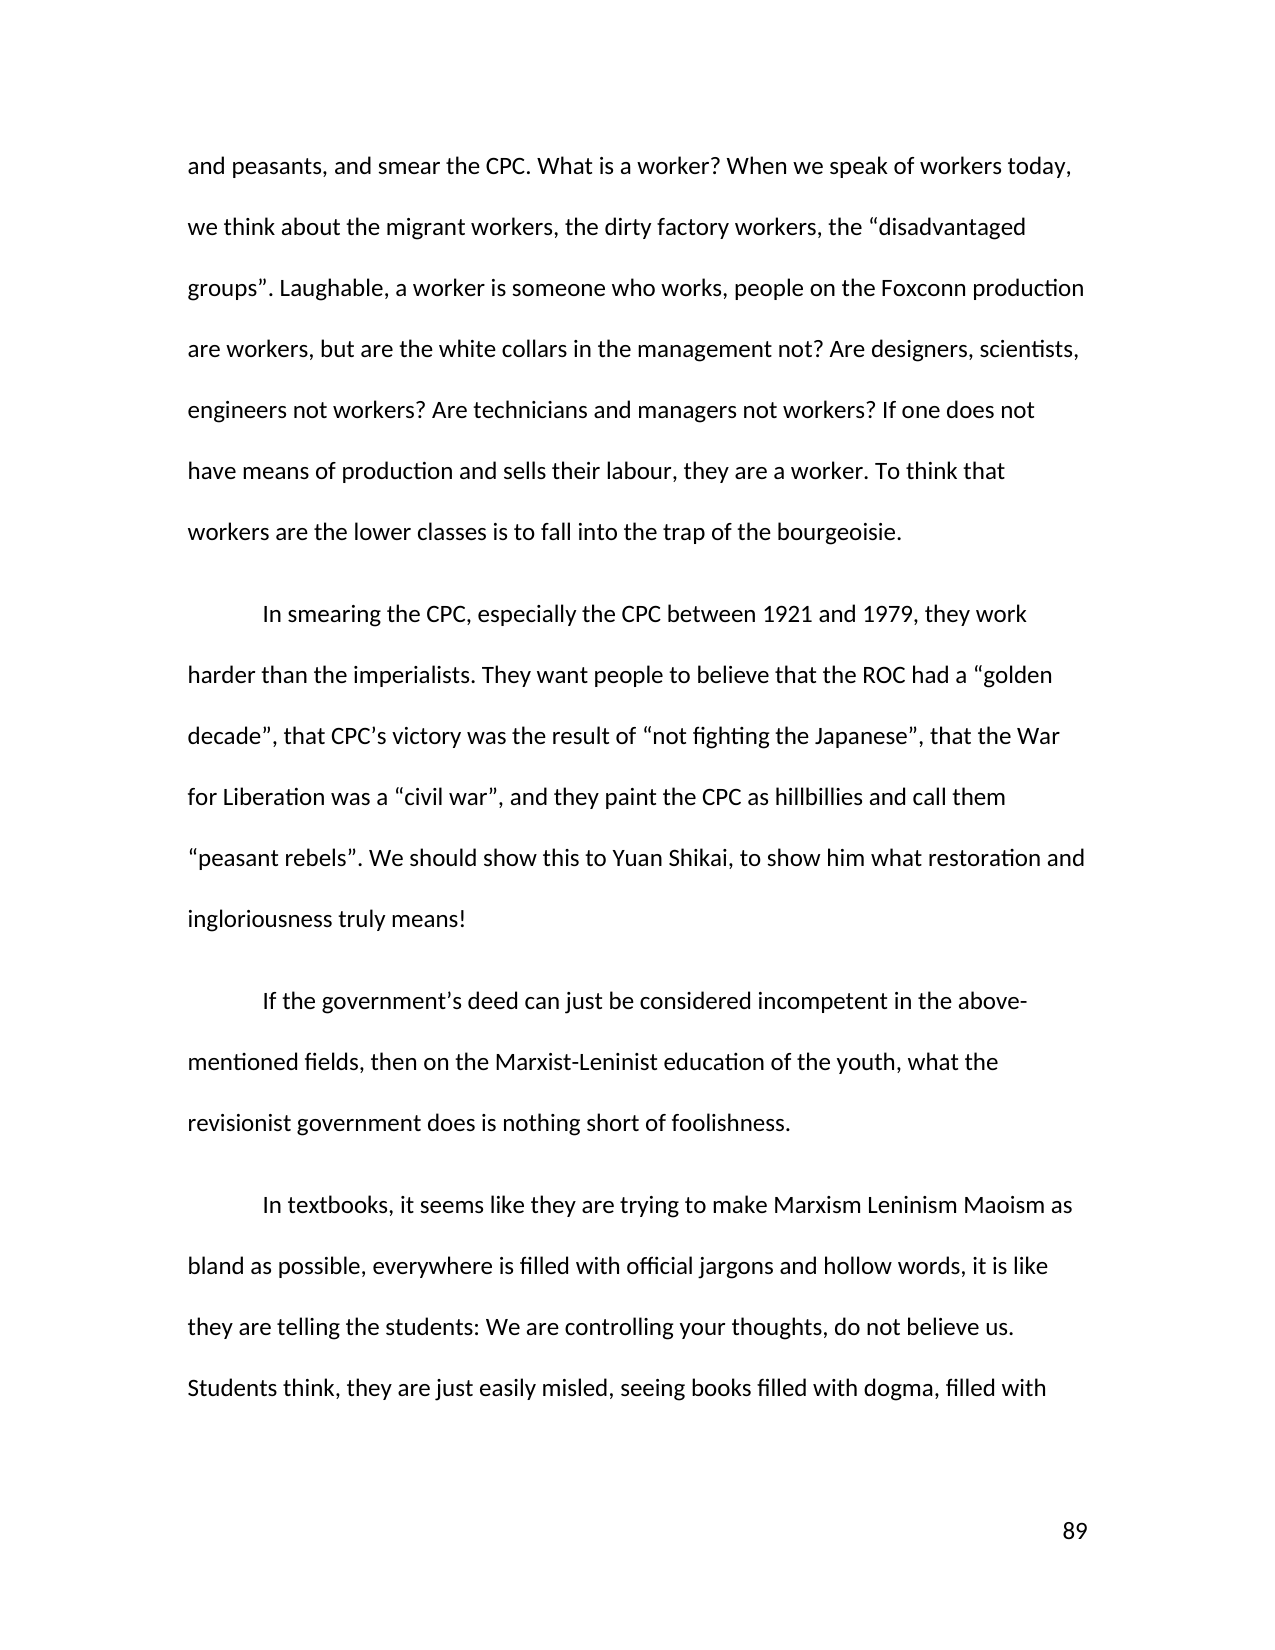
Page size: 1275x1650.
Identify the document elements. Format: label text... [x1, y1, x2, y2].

text In smearing the CPC, especially the CPC between 1921 and 1979, they work harder than the imperialists. They want people to believe that the ROC had a “golden decade”, that CPC’s victory was the result of “not fighting the Japanese”, that the War for Liberation was a “civil war”, and they paint the CPC as hillbillies and call them “peasant rebels”. We should show this to Yuan Shikai, to show him what restoration and ingloriousness truly means! [187, 598, 1087, 934]
text In textbooks, it seems like they are trying to make Marxism Leninism Maoism as bland as possible, everywhere is filled with official jargons and hollow words, it is like they are telling the students: We are controlling your thoughts, do not believe us. Students think, they are just easily misled, seeing books filled with dogma, filled with [187, 1189, 1087, 1403]
text and peasants, and smear the CPC. What is a worker? When we speak of workers today, we think about the migrant workers, the dirty factory workers, the “disadvantaged groups”. Laughable, a worker is someone who works, people on the Foxconn production are workers, but are the white collars in the management not? Are designers, scientists, engineers not workers? Are technicians and managers not workers? If one does not have means of production and sells their labour, they are a worker. To think that workers are the lower classes is to fall into the trap of the bourgeoisie. [187, 150, 1087, 547]
text If the government’s deed can just be considered incompetent in the above-mentioned fields, then on the Marxist-Leninist education of the youth, what the revisionist government does is nothing short of foolishness. [187, 985, 1087, 1138]
